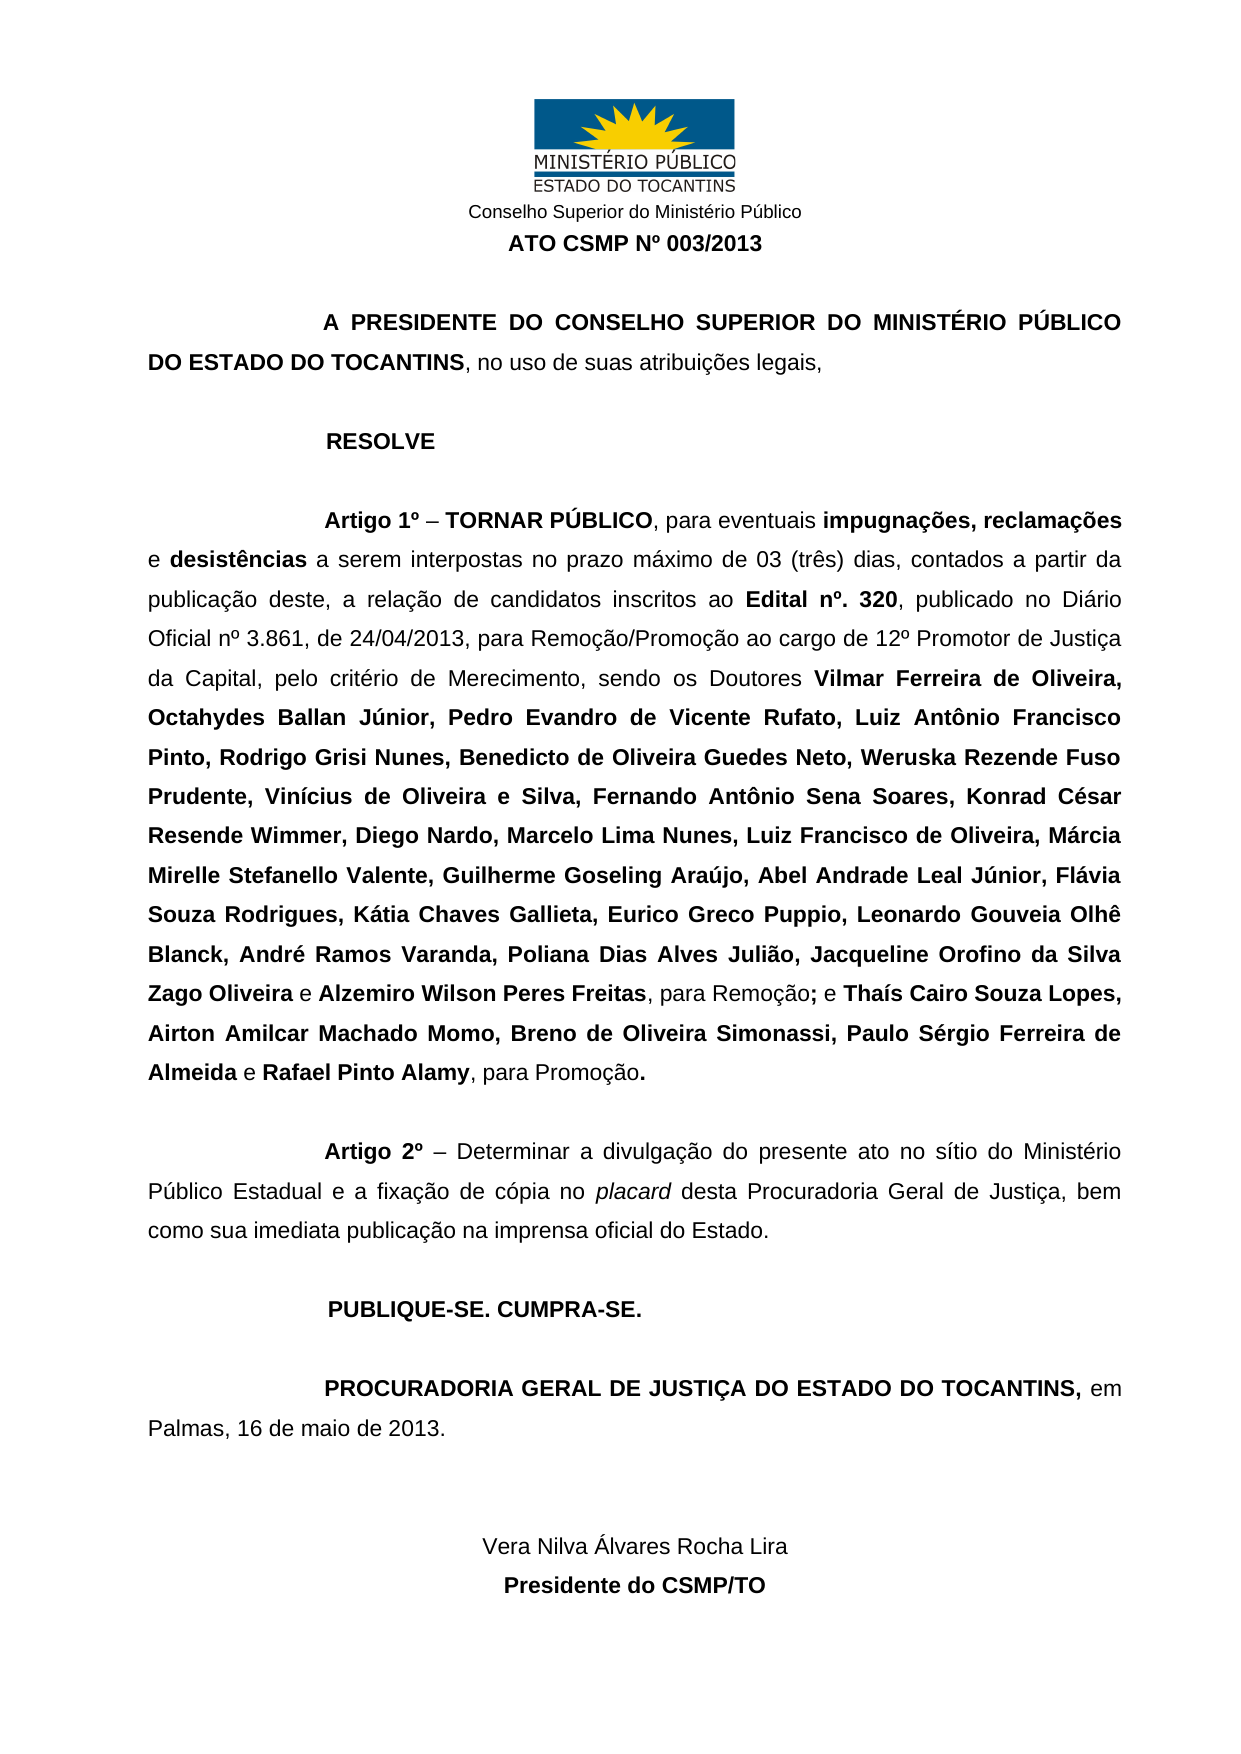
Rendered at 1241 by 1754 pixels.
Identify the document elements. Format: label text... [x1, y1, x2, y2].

subtitle PUBLIQUE-SE. CUMPRA-SE. [148, 1296, 1122, 1322]
picture [534, 99, 736, 192]
text A PRESIDENTE DO CONSELHO SUPERIOR DO MINISTÉRIO PÚBLICO DO ESTADO DO TOCANTINS, no uso de suas atribuições legais, [148, 309, 1122, 375]
subtitle Vera Nilva Álvares Rocha Lira [148, 1533, 1122, 1559]
text PROCURADORIA GERAL DE JUSTIÇA DO ESTADO DO TOCANTINS, em Palmas, 16 de maio de 2013. [148, 1375, 1122, 1441]
subtitle ATO CSMP Nº 003/2013 [148, 230, 1122, 257]
subtitle RESOLVE [148, 428, 1122, 454]
text Artigo 2º – Determinar a divulgação do presente ato no sítio do Ministério Público Estadual e a fixação de cópia no placard desta Procuradoria Geral de Justiça, bem como sua imediata publicação na imprensa oficial do Estado. [148, 1138, 1122, 1243]
text Presidente do CSMP/TO [148, 1572, 1122, 1599]
text Artigo 1º – TORNAR PÚBLICO, para eventuais impugnações, reclamações e desistências a serem interpostas no prazo máximo de 03 (três) dias, contados a partir da publicação deste, a relação de candidatos inscritos ao Edital nº. 320, publicado no Diário Oficial nº 3.861, de 24/04/2013, para Remoção/Promoção ao cargo de 12º Promotor de Justiça da Capital, pelo critério de Merecimento, sendo os Doutores Vilmar Ferreira de Oliveira, Octahydes Ballan Júnior, Pedro Evandro de Vicente Rufato, Luiz Antônio Francisco Pinto, Rodrigo Grisi Nunes, Benedicto de Oliveira Guedes Neto, Weruska Rezende Fuso Prudente, Vinícius de Oliveira e Silva, Fernando Antônio Sena Soares, Konrad César Resende Wimmer, Diego Nardo, Marcelo Lima Nunes, Luiz Francisco de Oliveira, Márcia Mirelle Stefanello Valente, Guilherme Goseling Araújo, Abel Andrade Leal Júnior, Flávia Souza Rodrigues, Kátia Chaves Gallieta, Eurico Greco Puppio, Leonardo Gouveia Olhê Blanck, André Ramos Varanda, Poliana Dias Alves Julião, Jacqueline Orofino da Silva Zago Oliveira e Alzemiro Wilson Peres Freitas, para Remoção; e Thaís Cairo Souza Lopes, Airton Amilcar Machado Momo, Breno de Oliveira Simonassi, Paulo Sérgio Ferreira de Almeida e Rafael Pinto Alamy, para Promoção. [148, 507, 1122, 1086]
